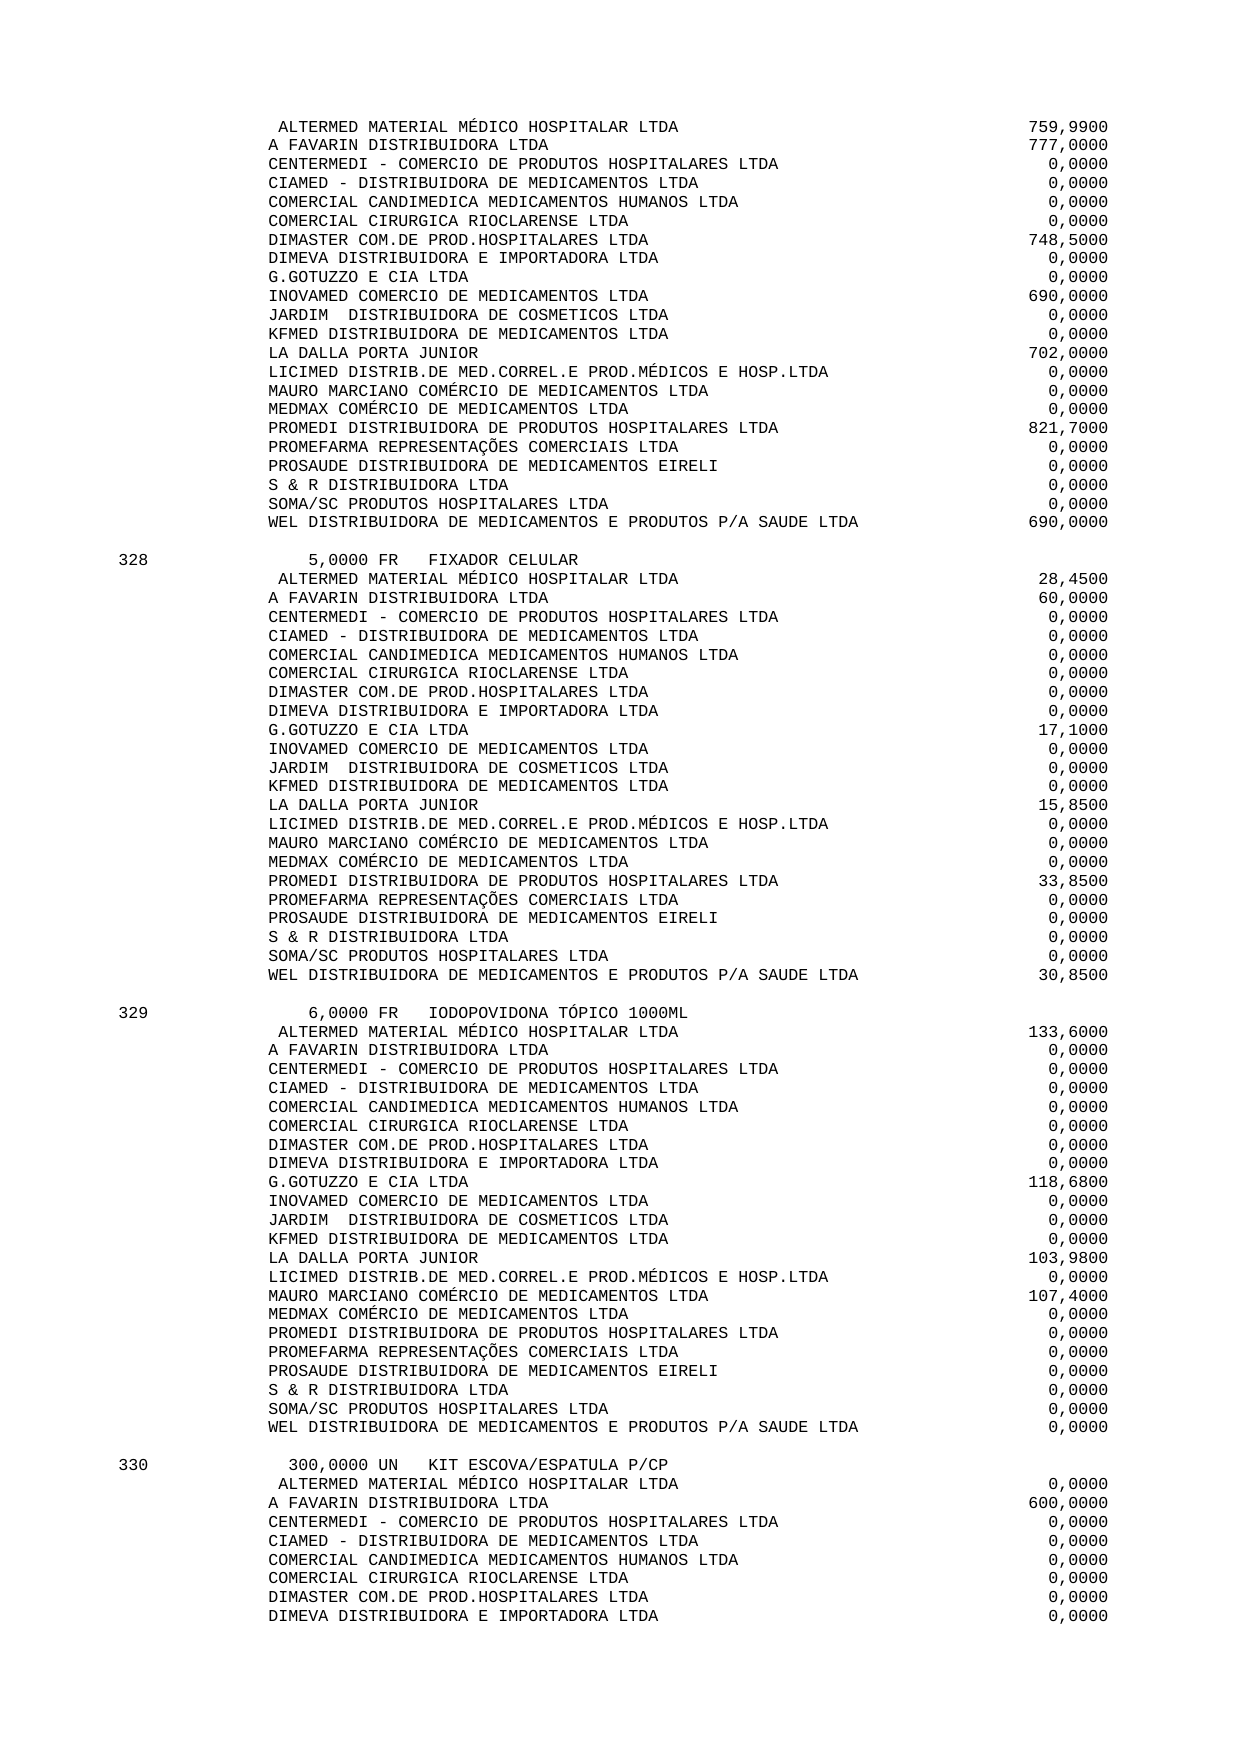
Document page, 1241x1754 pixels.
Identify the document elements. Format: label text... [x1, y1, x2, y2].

text ALTERMED MATERIAL MÉDICO HOSPITALAR LTDA 759,9900 A FAVARIN DISTRIBUIDORA LTDA 777,0000 CENTERMEDI - COMERCIO DE PRODUTOS HOSPITALARES LTDA 0,0000 CIAMED - DISTRIBUIDORA DE MEDICAMENTOS LTDA 0,0000 COMERCIAL CANDIMEDICA MEDICAMENTOS HUMANOS LTDA 0,0000 COMERCIAL CIRURGICA RIOCLARENSE LTDA 0,0000 DIMASTER COM.DE PROD.HOSPITALARES LTDA 748,5000 DIMEVA DISTRIBUIDORA E IMPORTADORA LTDA 0,0000 G.GOTUZZO E CIA LTDA 0,0000 INOVAMED COMERCIO DE MEDICAMENTOS LTDA 690,0000 JARDIM DISTRIBUIDORA DE COSMETICOS LTDA 0,0000 KFMED DISTRIBUIDORA DE MEDICAMENTOS LTDA 0,0000 LA DALLA PORTA JUNIOR 702,0000 LICIMED DISTRIB.DE MED.CORREL.E PROD.MÉDICOS E HOSP.LTDA 0,0000 MAURO MARCIANO COMÉRCIO DE MEDICAMENTOS LTDA 0,0000 MEDMAX COMÉRCIO DE MEDICAMENTOS LTDA 0,0000 PROMEDI DISTRIBUIDORA DE PRODUTOS HOSPITALARES LTDA 821,7000 PROMEFARMA REPRESENTAÇÕES COMERCIAIS LTDA 0,0000 PROSAUDE DISTRIBUIDORA DE MEDICAMENTOS EIRELI 0,0000 S & R DISTRIBUIDORA LTDA 0,0000 SOMA/SC PRODUTOS HOSPITALARES LTDA 0,0000 WEL DISTRIBUIDORA DE MEDICAMENTOS E PRODUTOS P/A SAUDE LTDA 690,0000 328 5,0000 FR FIXADOR CELULAR ALTERMED MATERIAL MÉDICO HOSPITALAR LTDA 28,4500 A FAVARIN DISTRIBUIDORA LTDA 60,0000 CENTERMEDI - COMERCIO DE PRODUTOS HOSPITALARES LTDA 0,0000 CIAMED - DISTRIBUIDORA DE MEDICAMENTOS LTDA 0,0000 COMERCIAL CANDIMEDICA MEDICAMENTOS HUMANOS LTDA 0,0000 COMERCIAL CIRURGICA RIOCLARENSE LTDA 0,0000 DIMASTER COM.DE PROD.HOSPITALARES LTDA 0,0000 DIMEVA DISTRIBUIDORA E IMPORTADORA LTDA 0,0000 G.GOTUZZO E CIA LTDA 17,1000 INOVAMED COMERCIO DE MEDICAMENTOS LTDA 0,0000 JARDIM DISTRIBUIDORA DE COSMETICOS LTDA 0,0000 KFMED DISTRIBUIDORA DE MEDICAMENTOS LTDA 0,0000 LA DALLA PORTA JUNIOR 15,8500 LICIMED DISTRIB.DE MED.CORREL.E PROD.MÉDICOS E HOSP.LTDA 0,0000 MAURO MARCIANO COMÉRCIO DE MEDICAMENTOS LTDA 0,0000 MEDMAX COMÉRCIO DE MEDICAMENTOS LTDA 0,0000 PROMEDI DISTRIBUIDORA DE PRODUTOS HOSPITALARES LTDA 33,8500 PROMEFARMA REPRESENTAÇÕES COMERCIAIS LTDA 0,0000 PROSAUDE DISTRIBUIDORA DE MEDICAMENTOS EIRELI 0,0000 S & R DISTRIBUIDORA LTDA 0,0000 SOMA/SC PRODUTOS HOSPITALARES LTDA 0,0000 WEL DISTRIBUIDORA DE MEDICAMENTOS E PRODUTOS P/A SAUDE LTDA 30,8500 329 6,0000 FR IODOPOVIDONA TÓPICO 1000ML ALTERMED MATERIAL MÉDICO HOSPITALAR LTDA 133,6000 A FAVARIN DISTRIBUIDORA LTDA 0,0000 CENTERMEDI - COMERCIO DE PRODUTOS HOSPITALARES LTDA 0,0000 CIAMED - DISTRIBUIDORA DE MEDICAMENTOS LTDA 0,0000 COMERCIAL CANDIMEDICA MEDICAMENTOS HUMANOS LTDA 0,0000 COMERCIAL CIRURGICA RIOCLARENSE LTDA 0,0000 DIMASTER COM.DE PROD.HOSPITALARES LTDA 0,0000 DIMEVA DISTRIBUIDORA E IMPORTADORA LTDA 0,0000 G.GOTUZZO E CIA LTDA 118,6800 INOVAMED COMERCIO DE MEDICAMENTOS LTDA 0,0000 JARDIM DISTRIBUIDORA DE COSMETICOS LTDA 0,0000 KFMED DISTRIBUIDORA DE MEDICAMENTOS LTDA 0,0000 LA DALLA PORTA JUNIOR 103,9800 LICIMED DISTRIB.DE MED.CORREL.E PROD.MÉDICOS E HOSP.LTDA 0,0000 MAURO MARCIANO COMÉRCIO DE MEDICAMENTOS LTDA 107,4000 MEDMAX COMÉRCIO DE MEDICAMENTOS LTDA 0,0000 PROMEDI DISTRIBUIDORA DE PRODUTOS HOSPITALARES LTDA 0,0000 PROMEFARMA REPRESENTAÇÕES COMERCIAIS LTDA 0,0000 PROSAUDE DISTRIBUIDORA DE MEDICAMENTOS EIRELI 0,0000 S & R DISTRIBUIDORA LTDA 0,0000 SOMA/SC PRODUTOS HOSPITALARES LTDA 0,0000 WEL DISTRIBUIDORA DE MEDICAMENTOS E PRODUTOS P/A SAUDE LTDA 0,0000 330 300,0000 UN KIT ESCOVA/ESPATULA P/CP ALTERMED MATERIAL MÉDICO HOSPITALAR LTDA 0,0000 A FAVARIN DISTRIBUIDORA LTDA 600,0000 CENTERMEDI - COMERCIO DE PRODUTOS HOSPITALARES LTDA 0,0000 CIAMED - DISTRIBUIDORA DE MEDICAMENTOS LTDA 0,0000 COMERCIAL CANDIMEDICA MEDICAMENTOS HUMANOS LTDA 0,0000 COMERCIAL CIRURGICA RIOCLARENSE LTDA 0,0000 DIMASTER COM.DE PROD.HOSPITALARES LTDA 0,0000 DIMEVA DISTRIBUIDORA E IMPORTADORA LTDA 0,0000 [118, 118, 1122, 1626]
